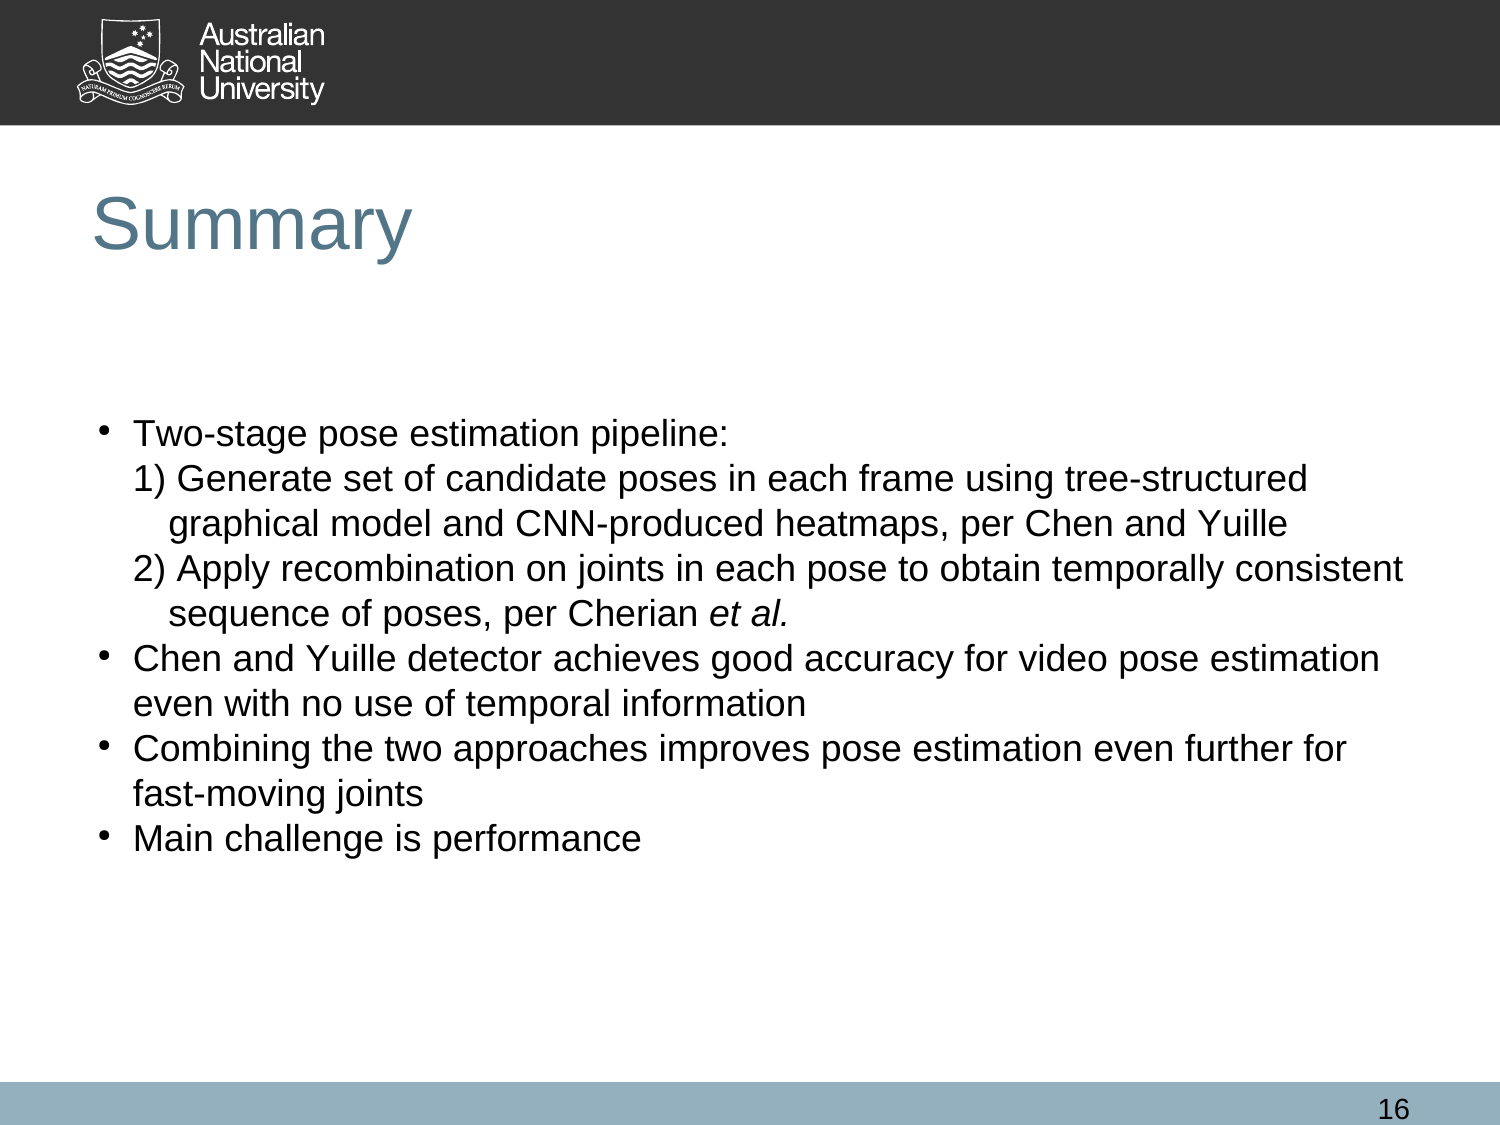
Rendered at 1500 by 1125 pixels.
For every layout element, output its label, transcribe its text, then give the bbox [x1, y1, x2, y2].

title Summary [76, 125, 1427, 313]
text_box Two-stage pose estimation pipeline: Generate set of candidate poses in each frame using tree-structured graphical model and CNN-produced heatmaps, per Chen and Yuille Apply recombination on joints in each pose to obtain temporally consistent sequence of poses, per Cherian et al. Chen and Yuille detector achieves good accuracy for video pose estimation even with no use of temporal information Combining the two approaches improves pose estimation even further for fast-moving joints Main challenge is performance [82, 401, 1430, 867]
text_box [1328, 1082, 1426, 1118]
